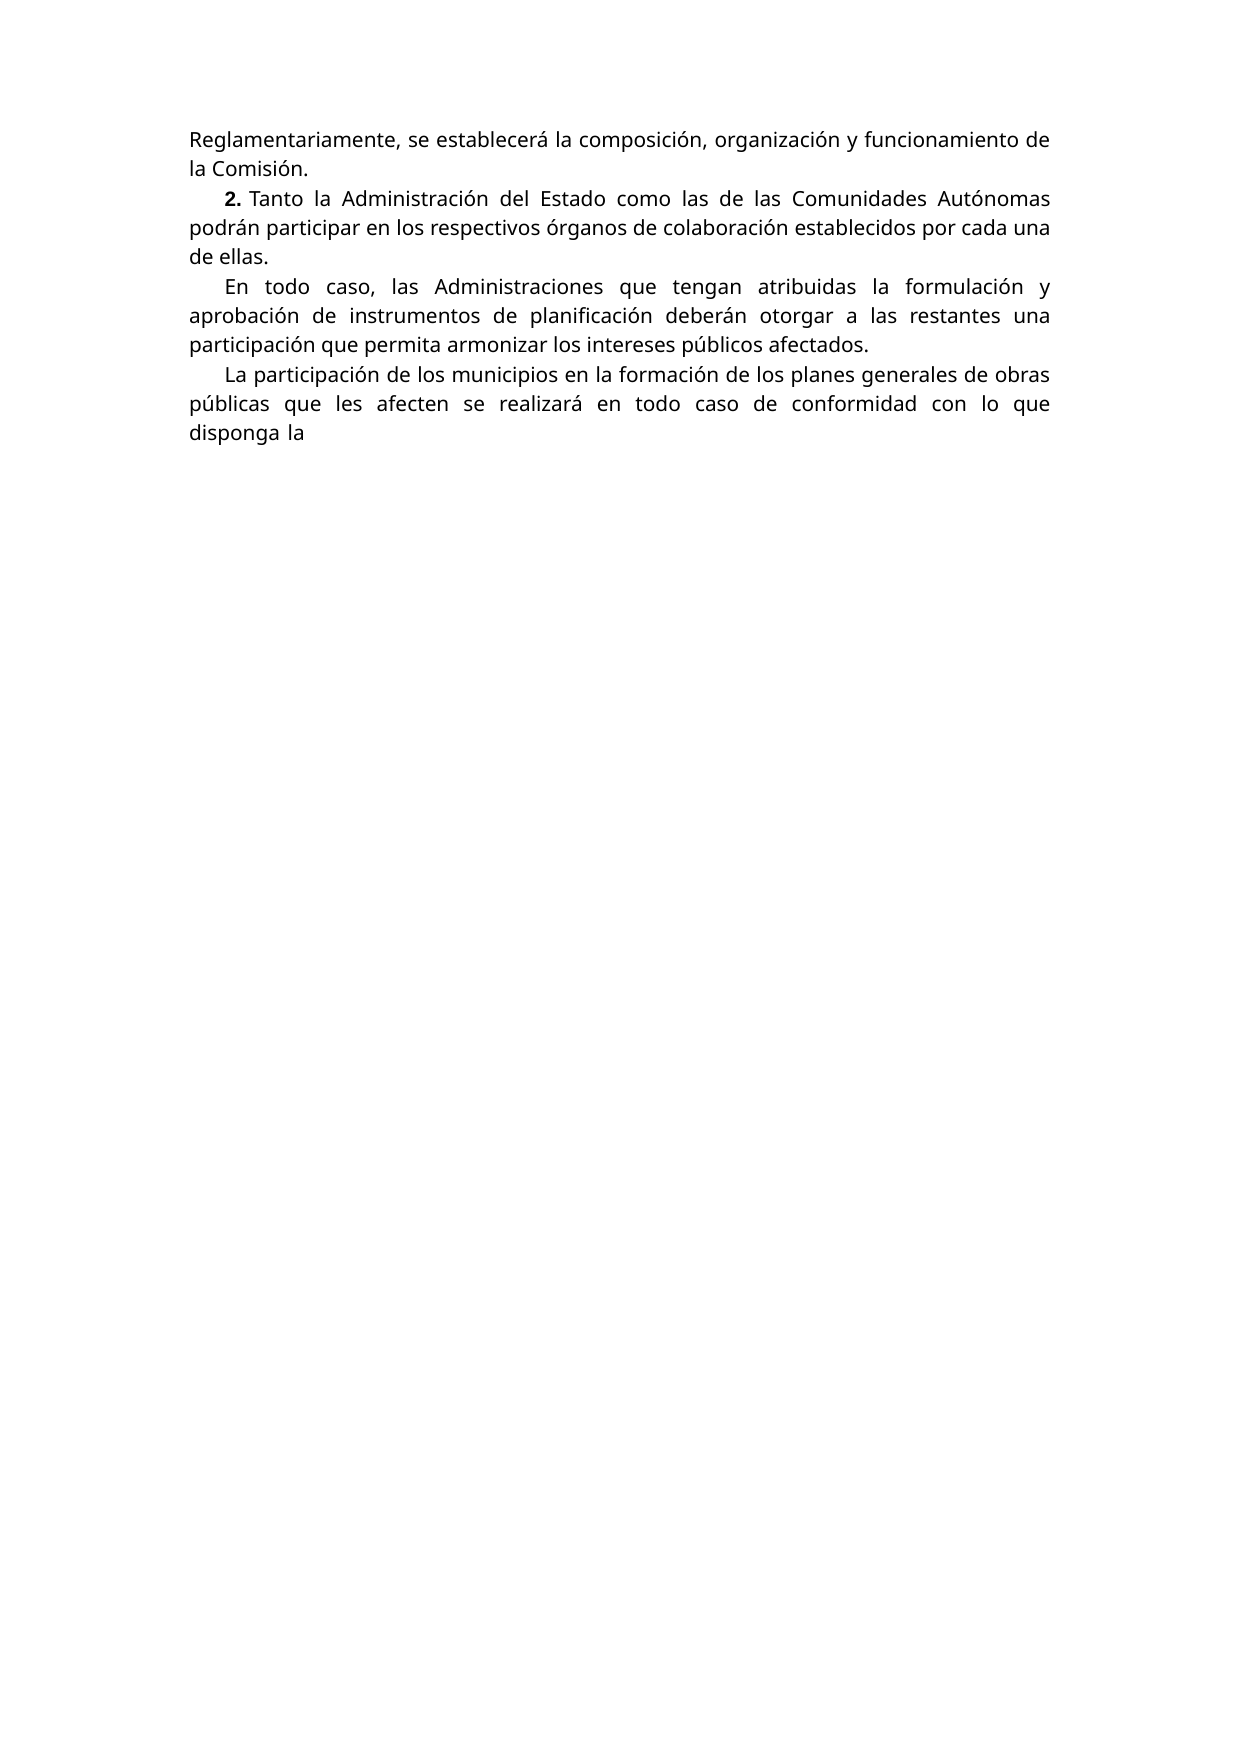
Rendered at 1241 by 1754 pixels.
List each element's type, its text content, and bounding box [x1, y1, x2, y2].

text La participación de los municipios en la formación de los planes generales de obras públicas que les afecten se realizará en todo caso de conformidad con lo que disponga la [189, 360, 1051, 447]
list Tanto la Administración del Estado como las de las Comunidades Autónomas podrán participar en los respectivos órganos de colaboración establecidos por cada una de ellas. [189, 184, 1051, 271]
text Reglamentariamente, se establecerá la composición, organización y funcionamiento de la Comisión. [189, 125, 1051, 183]
text En todo caso, las Administraciones que tengan atribuidas la formulación y aprobación de instrumentos de planificación deberán otorgar a las restantes una participación que permita armonizar los intereses públicos afectados. [189, 272, 1051, 359]
